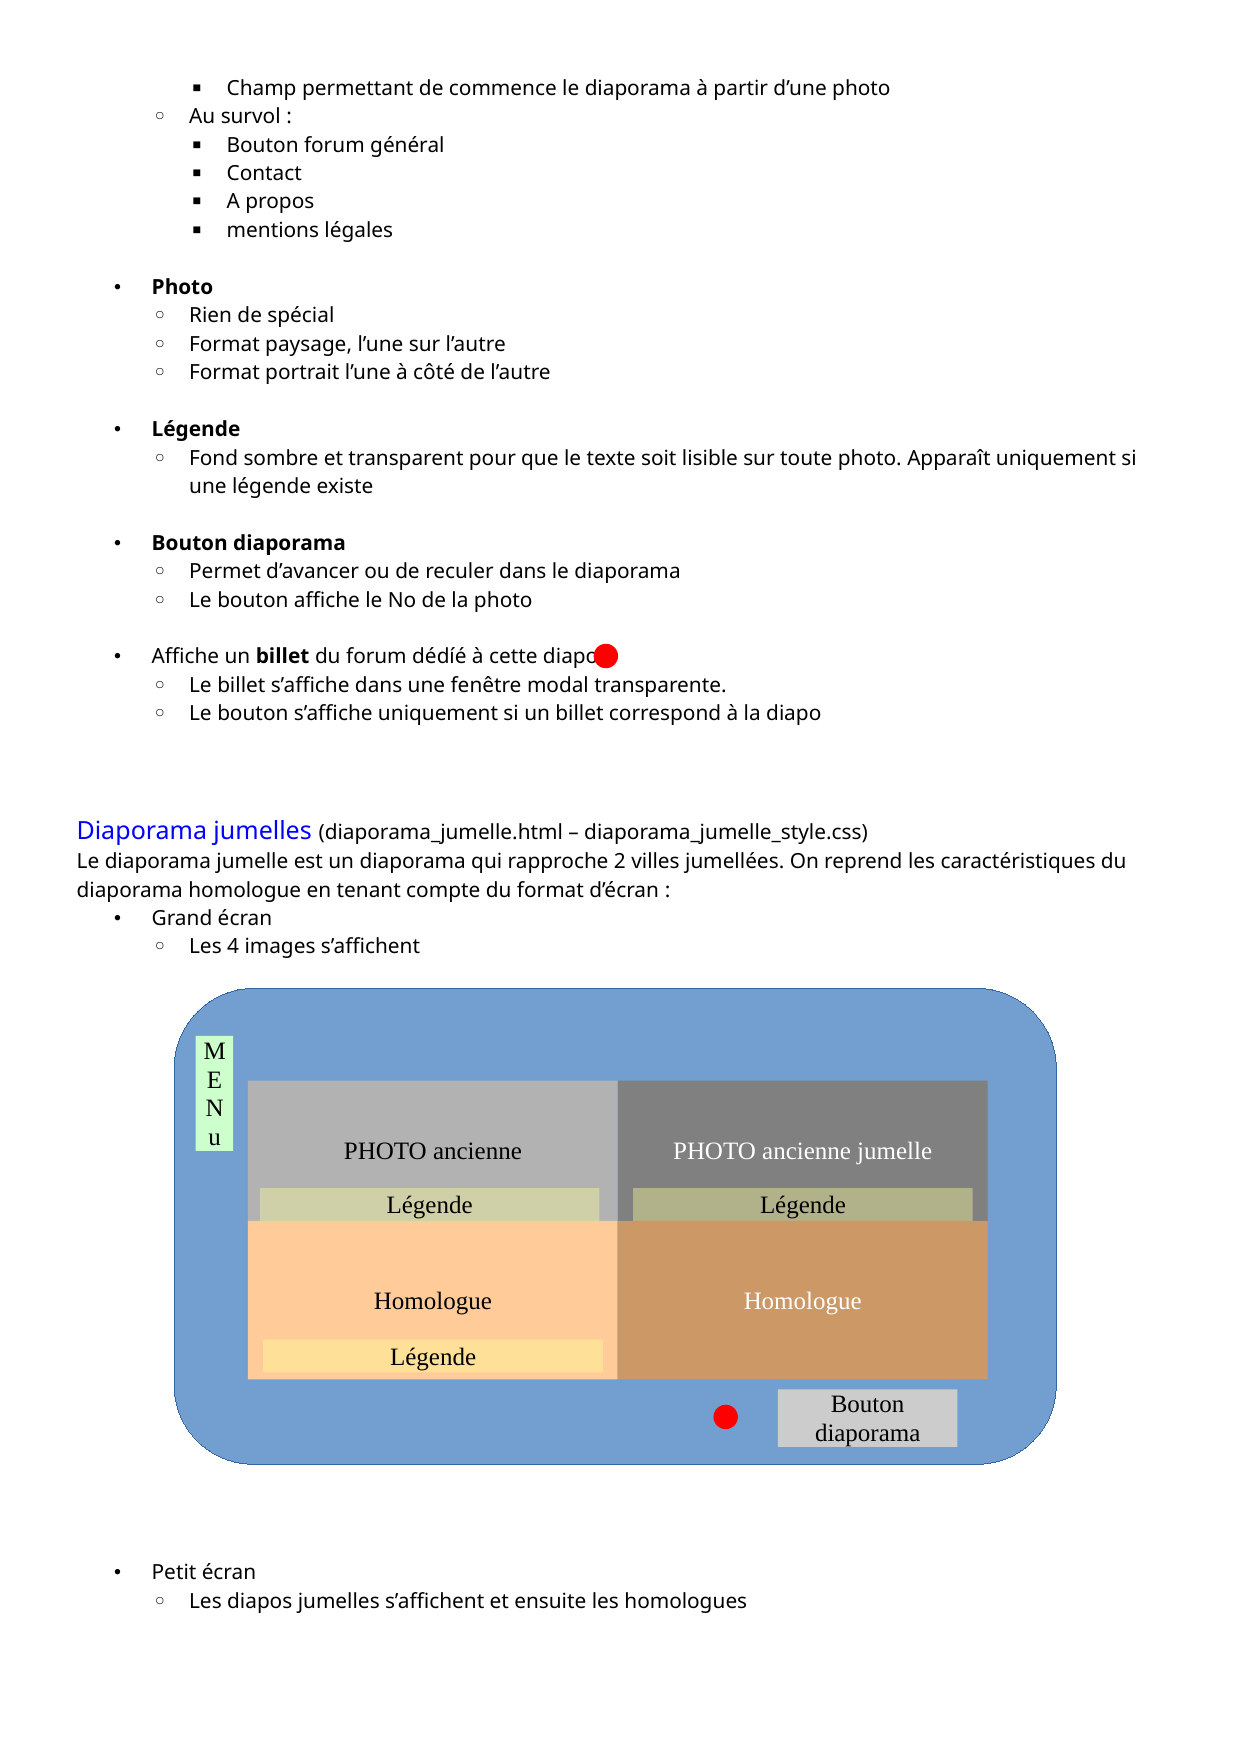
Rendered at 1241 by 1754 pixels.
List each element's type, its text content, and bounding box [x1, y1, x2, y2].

list Bouton forum général [189, 130, 1146, 158]
list Grand écran [114, 903, 1146, 932]
list Au survol : [151, 101, 1146, 130]
list Contact [189, 158, 1146, 187]
list Le bouton s’affiche uniquement si un billet correspond à la diapo [151, 698, 1146, 727]
list Format portrait l’une à côté de l’autre [151, 357, 1146, 386]
list Légende [114, 414, 1146, 443]
list Les diapos jumelles s’affichent et ensuite les homologues [151, 1586, 1146, 1614]
list Fond sombre et transparent pour que le texte soit lisible sur toute photo. Apparaît uniquement si une légende existe [151, 443, 1146, 499]
list Format paysage, l’une sur l’autre [151, 329, 1146, 357]
list mentions légales [189, 215, 1146, 243]
list Affiche un billet du forum dédíé à cette diapo [114, 642, 1146, 670]
list Permet d’avancer ou de reculer dans le diaporama [151, 556, 1146, 585]
list Rien de spécial [151, 300, 1146, 329]
list Petit écran [114, 1557, 1146, 1586]
list Photo [114, 272, 1146, 300]
list Les 4 images s’affichent [151, 932, 1146, 960]
list Bouton diaporama [114, 528, 1146, 556]
list Le billet s’affiche dans une fenêtre modal transparente. [151, 670, 1146, 698]
list Le bouton affiche le No de la photo [151, 585, 1146, 613]
text Le diaporama jumelle est un diaporama qui rapproche 2 villes jumellées. On reprend les caractéristiques du diaporama homologue en tenant compte du format d’écran : [76, 846, 1146, 903]
list A propos [189, 187, 1146, 215]
list Champ permettant de commence le diaporama à partir d’une photo [189, 73, 1146, 101]
text Diaporama jumelles (diaporama_jumelle.html – diaporama_jumelle_style.css) [76, 812, 1146, 846]
